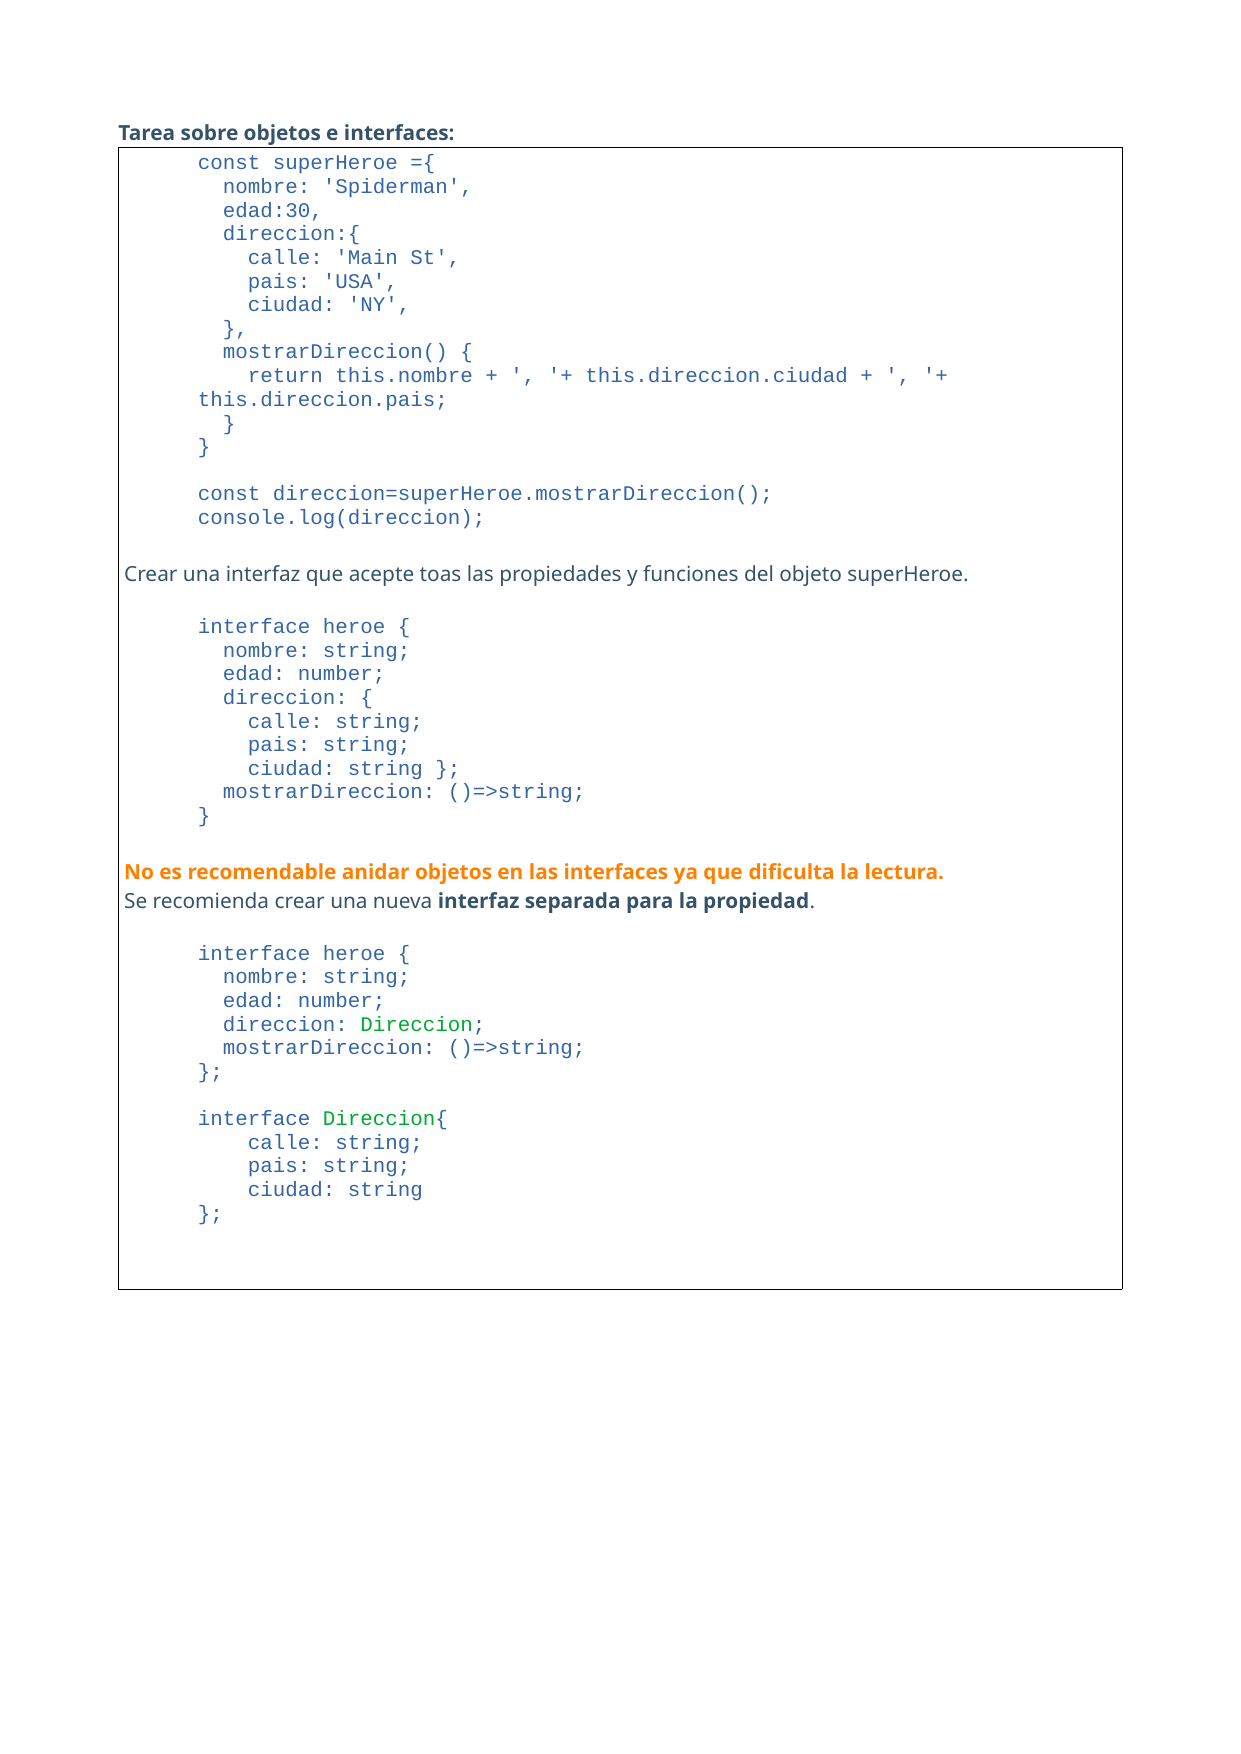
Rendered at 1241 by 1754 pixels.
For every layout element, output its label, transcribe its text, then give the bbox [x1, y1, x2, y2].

text Tarea sobre objetos e interfaces: [118, 118, 1122, 147]
table_header const superHeroe ={ nombre: 'Spiderman', edad:30, direccion:{ calle: 'Main St', pais: 'USA', ciudad: 'NY', }, mostrarDireccion() { return this.nombre + ', '+ this.direccion.ciudad + ', '+ this.direccion.pais; } } const direccion=superHeroe.mostrarDireccion(); console.log(direccion); Crear una interfaz que acepte toas las propiedades y funciones del objeto superHeroe. interface heroe { nombre: string; edad: number; direccion: { calle: string; pais: string; ciudad: string }; mostrarDireccion: ()=>string; } No es recomendable anidar objetos en las interfaces ya que dificulta la lectura. Se recomienda crear una nueva interfaz separada para la propiedad. interface heroe { nombre: string; edad: number; direccion: Direccion; mostrarDireccion: ()=>string; }; interface Direccion{ calle: string; pais: string; ciudad: string }; [119, 148, 1122, 1289]
